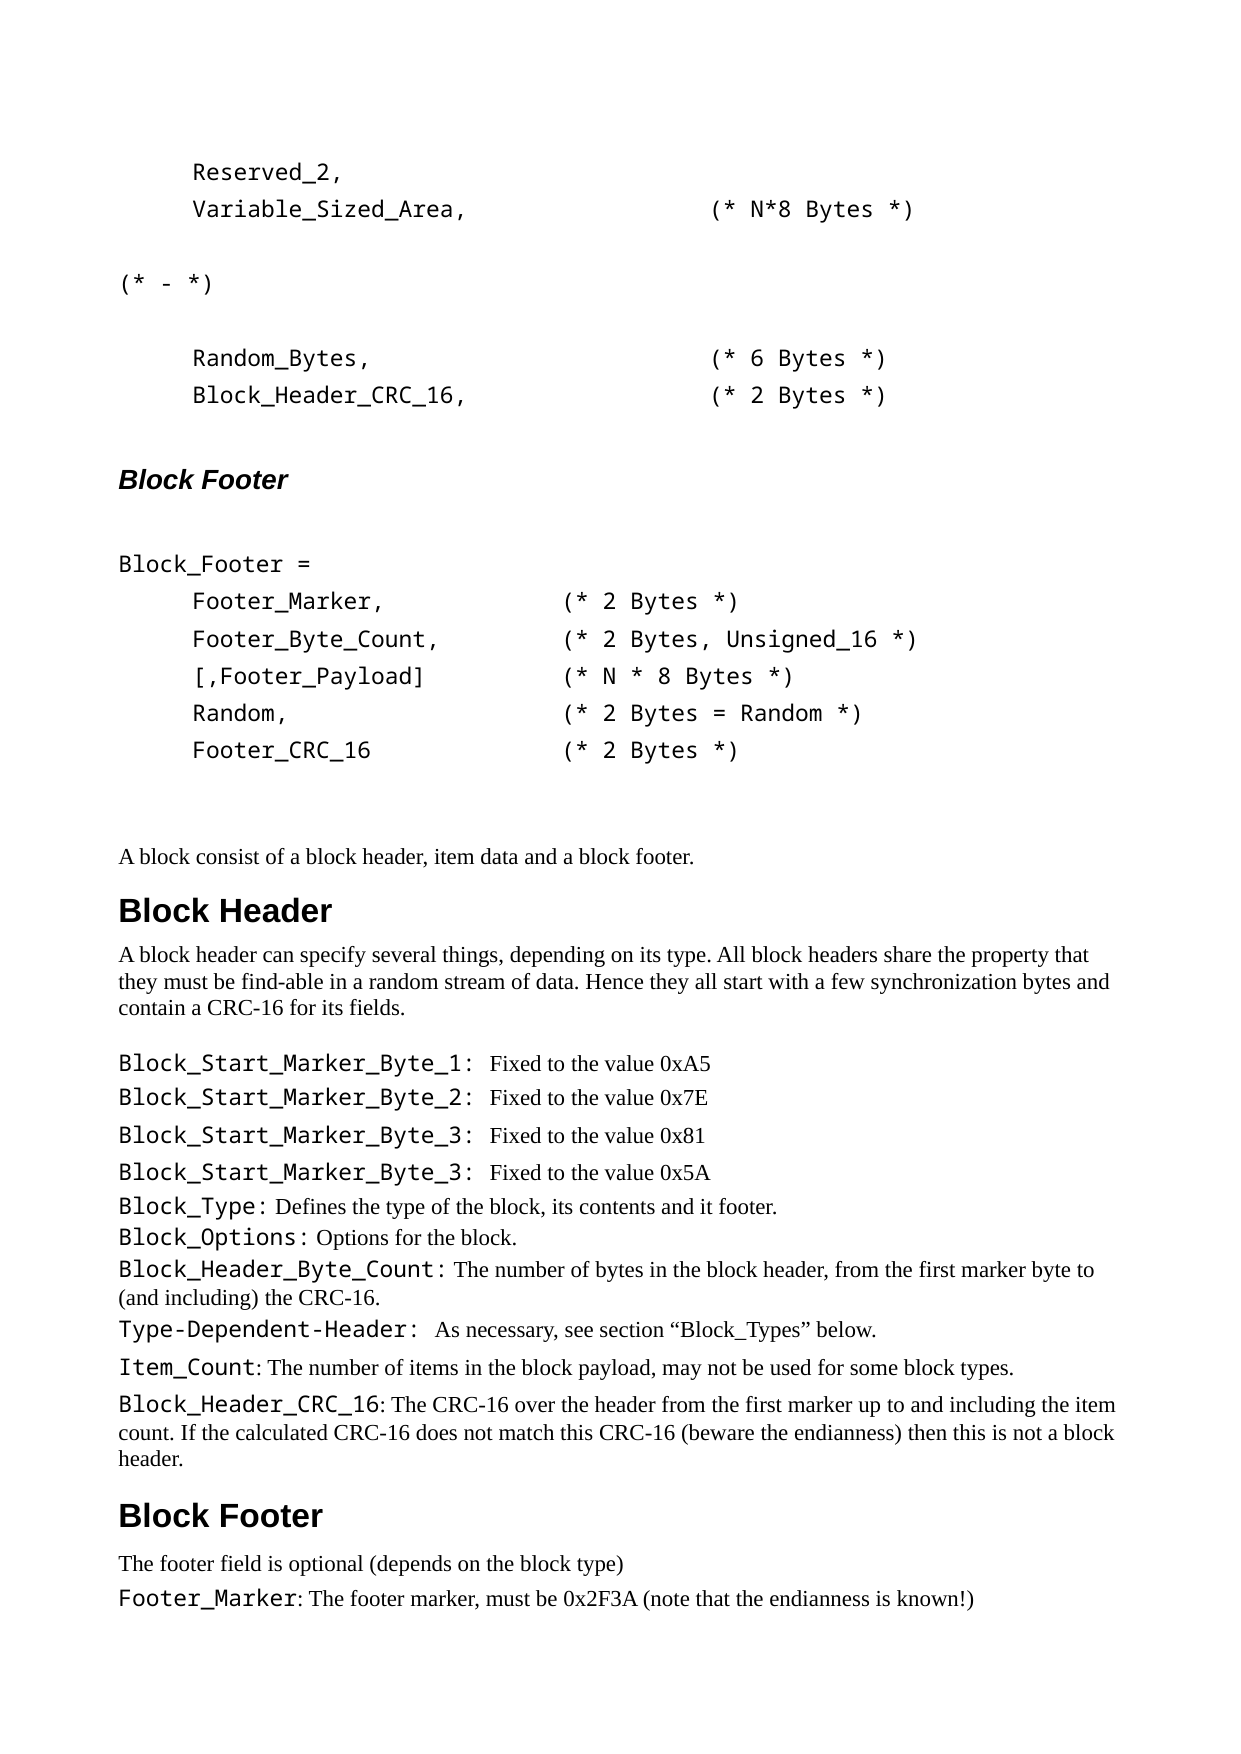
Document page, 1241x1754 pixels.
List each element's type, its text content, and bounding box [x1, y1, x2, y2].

text Block_Options: Options for the block. [118, 1221, 1122, 1253]
text Block_Header_Byte_Count: The number of bytes in the block header, from the first marker byte to (and including) the CRC-16. [118, 1253, 1122, 1310]
text Block_Start_Marker_Byte_1: Fixed to the value 0xA5 [118, 1047, 1122, 1078]
text Block_Type: Defines the type of the block, its contents and it footer. [118, 1190, 1122, 1221]
text Random_Bytes, (* 6 Bytes *) [118, 342, 1122, 373]
text Footer_Marker, (* 2 Bytes *) [118, 585, 1122, 616]
text A block consist of a block header, item data and a block footer. [118, 843, 1122, 869]
text Footer_Marker: The footer marker, must be 0x2F3A (note that the endianness is known!) [118, 1582, 1122, 1613]
text (* - *) [118, 267, 1122, 298]
text Block_Footer = [118, 548, 1122, 579]
subtitle Block Footer [118, 463, 1122, 495]
text Variable_Sized_Area, (* N*8 Bytes *) [118, 193, 1122, 224]
text Block_Header_CRC_16: The CRC-16 over the header from the first marker up to and including the item count. If the calculated CRC-16 does not match this CRC-16 (beware the endianness) then this is not a block header. [118, 1388, 1122, 1472]
text Block_Start_Marker_Byte_3: Fixed to the value 0x81 [118, 1118, 1122, 1150]
text [,Footer_Payload] (* N * 8 Bytes *) [118, 660, 1122, 691]
subtitle Block Footer [118, 1496, 1122, 1534]
text Item_Count: The number of items in the block payload, may not be used for some block types. [118, 1351, 1122, 1382]
text Footer_Byte_Count, (* 2 Bytes, Unsigned_16 *) [118, 622, 1122, 654]
text A block header can specify several things, depending on its type. All block headers share the property that they must be find-able in a random stream of data. Hence they all start with a few synchronization bytes and contain a CRC-16 for its fields. [118, 942, 1122, 1021]
text The footer field is optional (depends on the block type) [118, 1550, 1122, 1576]
text Footer_CRC_16 (* 2 Bytes *) [118, 734, 1122, 766]
text Random, (* 2 Bytes = Random *) [118, 697, 1122, 728]
subtitle Block Header [118, 890, 1122, 929]
text Type-Dependent-Header: As necessary, see section “Block_Types” below. [118, 1313, 1122, 1344]
text Block_Header_CRC_16, (* 2 Bytes *) [118, 379, 1122, 410]
text Block_Start_Marker_Byte_3: Fixed to the value 0x5A [118, 1156, 1122, 1187]
text Reserved_2, [118, 155, 1122, 187]
text Block_Start_Marker_Byte_2: Fixed to the value 0x7E [118, 1081, 1122, 1112]
